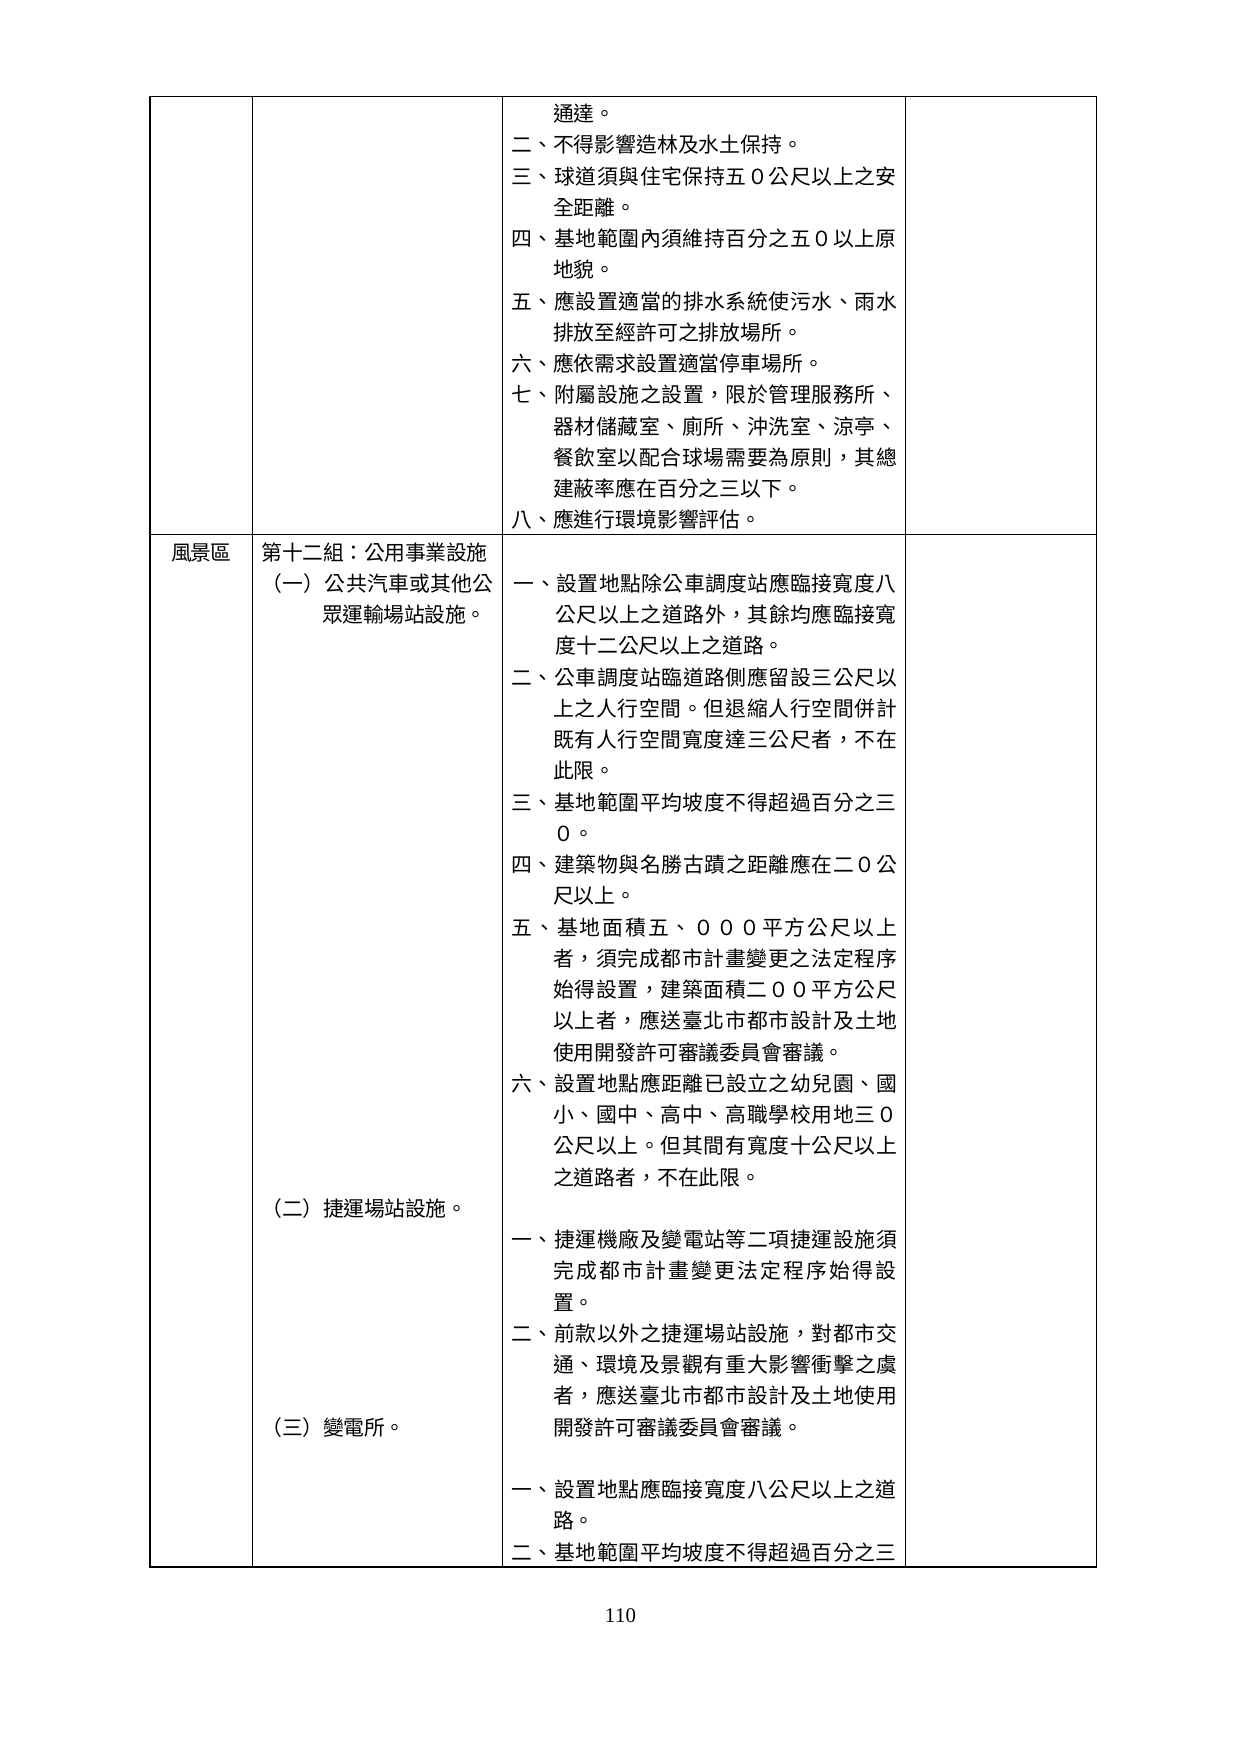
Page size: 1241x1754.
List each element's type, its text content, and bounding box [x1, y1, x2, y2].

table_cell 通達。 二、不得影響造林及水土保持。 三、球道須與住宅保持五０公尺以上之安全距離。 四、基地範圍內須維持百分之五０以上原地貌。 五、應設置適當的排水系統使污水、雨水排放至經許可之排放場所。 六、應依需求設置適當停車場所。 七、附屬設施之設置，限於管理服務所、器材儲藏室、廁所、沖洗室、涼亭、餐飲室以配合球場需要為原則，其總建蔽率應在百分之三以下。 八、應進行環境影響評估。 [503, 97, 905, 534]
table_cell 風景區 [151, 535, 252, 1566]
table_cell 一、設置地點除公車調度站應臨接寬度八公尺以上之道路外，其餘均應臨接寬度十二公尺以上之道路。 二、公車調度站臨道路側應留設三公尺以上之人行空間。但退縮人行空間併計既有人行空間寬度達三公尺者，不在此限。 三、基地範圍平均坡度不得超過百分之三０。 四、建築物與名勝古蹟之距離應在二０公尺以上。 五、基地面積五、０００平方公尺以上者，須完成都市計畫變更之法定程序始得設置，建築面積二００平方公尺以上者，應送臺北市都市設計及土地使用開發許可審議委員會審議。 六、設置地點應距離已設立之幼兒園、國小、國中、高中、高職學校用地三０公尺以上。但其間有寬度十公尺以上之道路者，不在此限。 一、捷運機廠及變電站等二項捷運設施須完成都市計畫變更法定程序始得設置。 二、前款以外之捷運場站設施，對都市交通、環境及景觀有重大影響衝擊之虞者，應送臺北市都市設計及土地使用開發許可審議委員會審議。 一、設置地點應臨接寬度八公尺以上之道路。 二、基地範圍平均坡度不得超過百分之三 [503, 535, 905, 1566]
table_cell [906, 97, 1096, 534]
table_cell [253, 97, 502, 534]
table_cell 第十二組：公用事業設施 （一）公共汽車或其他公眾運輸場站設施。 （二）捷運場站設施。 （三）變電所。 [253, 535, 502, 1566]
table_cell [151, 97, 252, 534]
table_cell [906, 535, 1096, 1566]
